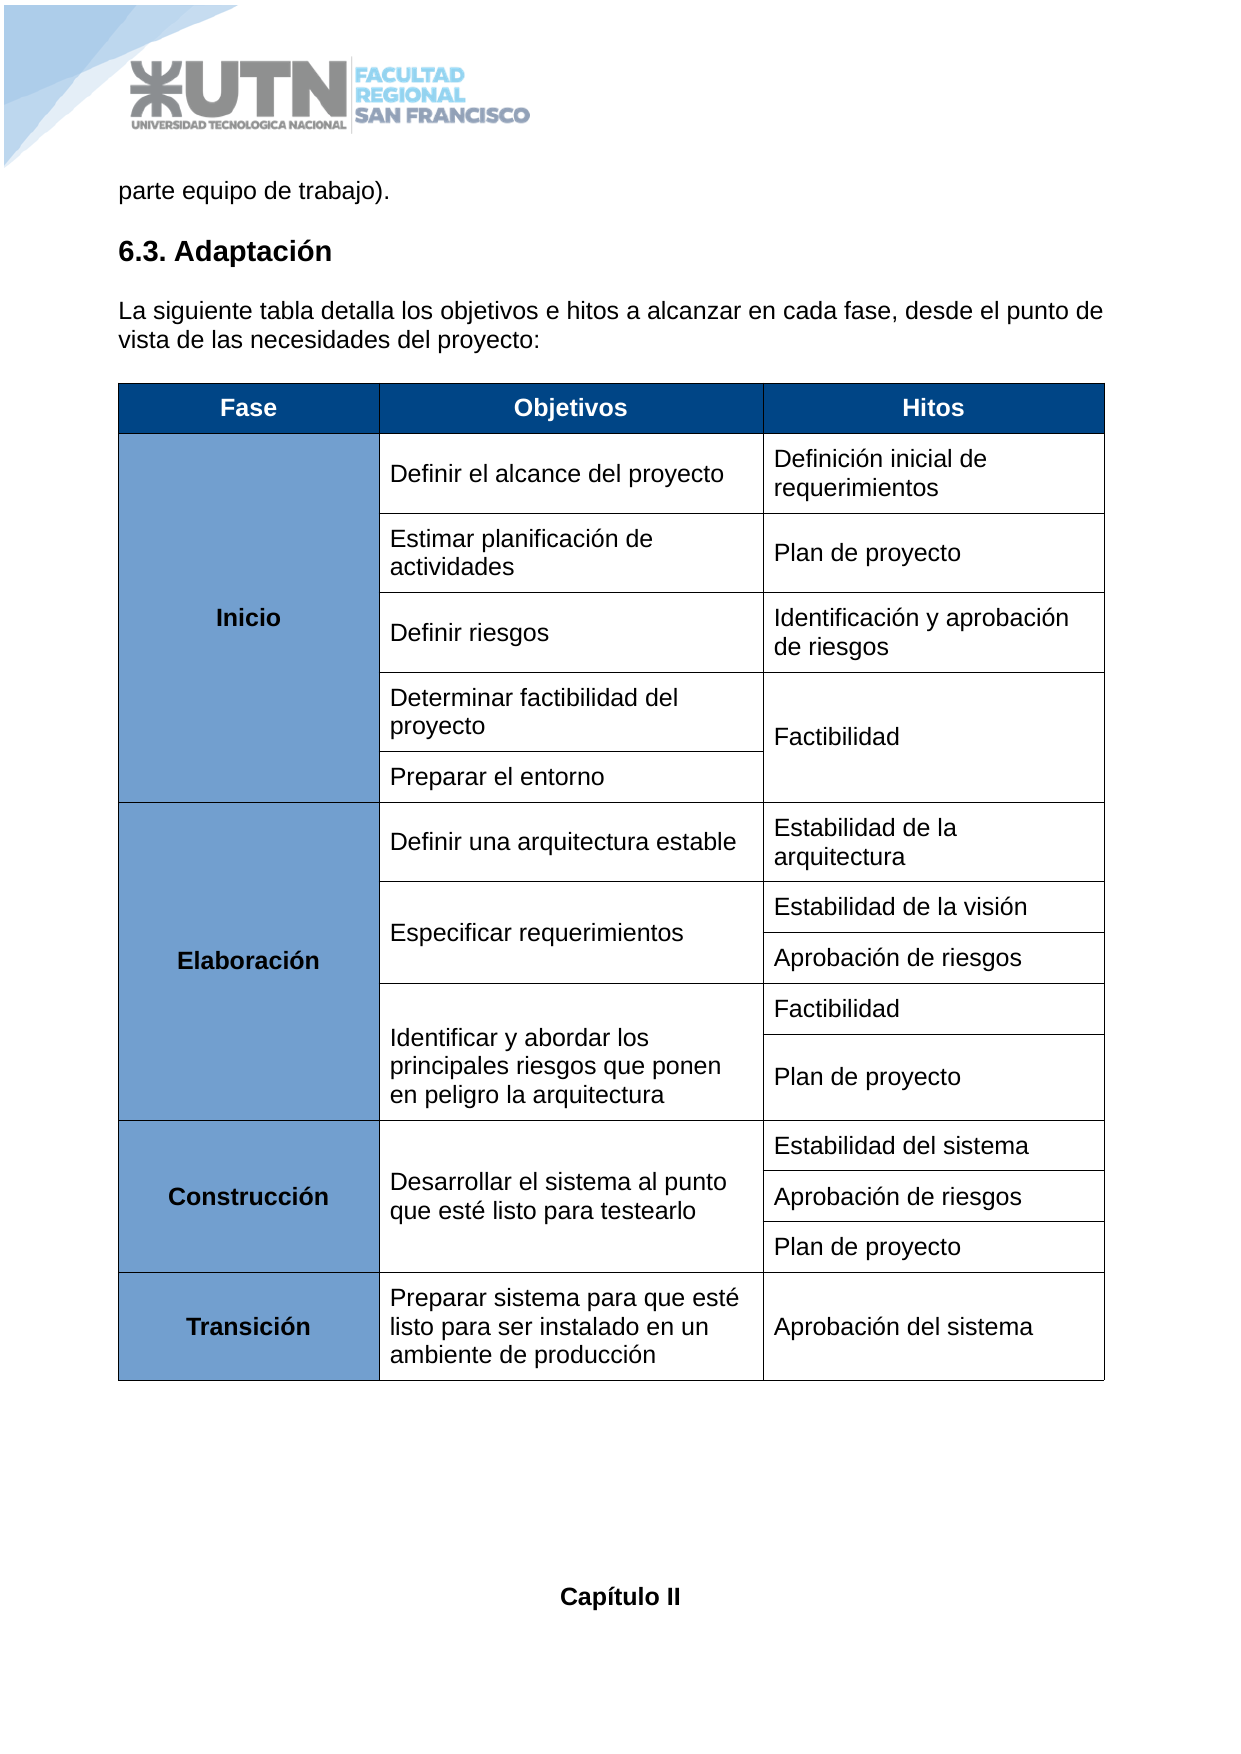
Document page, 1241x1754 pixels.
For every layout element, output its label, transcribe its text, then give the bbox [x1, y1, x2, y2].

text parte equipo de trabajo). [118, 176, 1122, 205]
table_cell Plan de proyecto [764, 514, 1104, 592]
table_cell Definir el alcance del proyecto [380, 434, 763, 513]
table_cell Plan de proyecto [764, 1222, 1104, 1272]
table_cell Estabilidad del sistema [764, 1121, 1104, 1170]
picture [3, 5, 532, 169]
table_cell Preparar el entorno [380, 752, 763, 802]
text Capítulo II [118, 1581, 1122, 1610]
table_cell Definición inicial de requerimientos [764, 434, 1104, 513]
text 6.3. Adaptación [118, 234, 1122, 267]
table_cell Transición [119, 1273, 379, 1380]
table_cell Aprobación de riesgos [764, 1171, 1104, 1221]
table_cell Elaboración [119, 803, 379, 1120]
table_cell Aprobación de riesgos [764, 933, 1104, 983]
table_cell Construcción [119, 1121, 379, 1272]
table_cell Definir riesgos [380, 593, 763, 672]
table_cell Especificar requerimientos [380, 882, 763, 983]
table_cell Definir una arquitectura estable [380, 803, 763, 881]
table_cell Inicio [119, 434, 379, 802]
table_cell Preparar sistema para que esté listo para ser instalado en un ambiente de producción [380, 1273, 763, 1380]
table_cell Identificación y aprobación de riesgos [764, 593, 1104, 672]
table_cell Estabilidad de la visión [764, 882, 1104, 932]
table_cell Determinar factibilidad del proyecto [380, 673, 763, 751]
table_header Objetivos [380, 384, 763, 433]
table_cell Factibilidad [764, 984, 1104, 1033]
table_header Fase [119, 384, 379, 433]
text La siguiente tabla detalla los objetivos e hitos a alcanzar en cada fase, desde el punto de vista de las necesidades del proyecto: [118, 296, 1122, 354]
table_cell Aprobación del sistema [764, 1273, 1104, 1380]
table_header Hitos [764, 384, 1104, 433]
table_cell Identificar y abordar los principales riesgos que ponen en peligro la arquitectura [380, 984, 763, 1120]
table_cell Estimar planificación de actividades [380, 514, 763, 592]
table_cell Desarrollar el sistema al punto que esté listo para testearlo [380, 1121, 763, 1272]
table_cell Plan de proyecto [764, 1035, 1104, 1120]
table_cell Estabilidad de la arquitectura [764, 803, 1104, 881]
table_cell Factibilidad [764, 673, 1104, 802]
